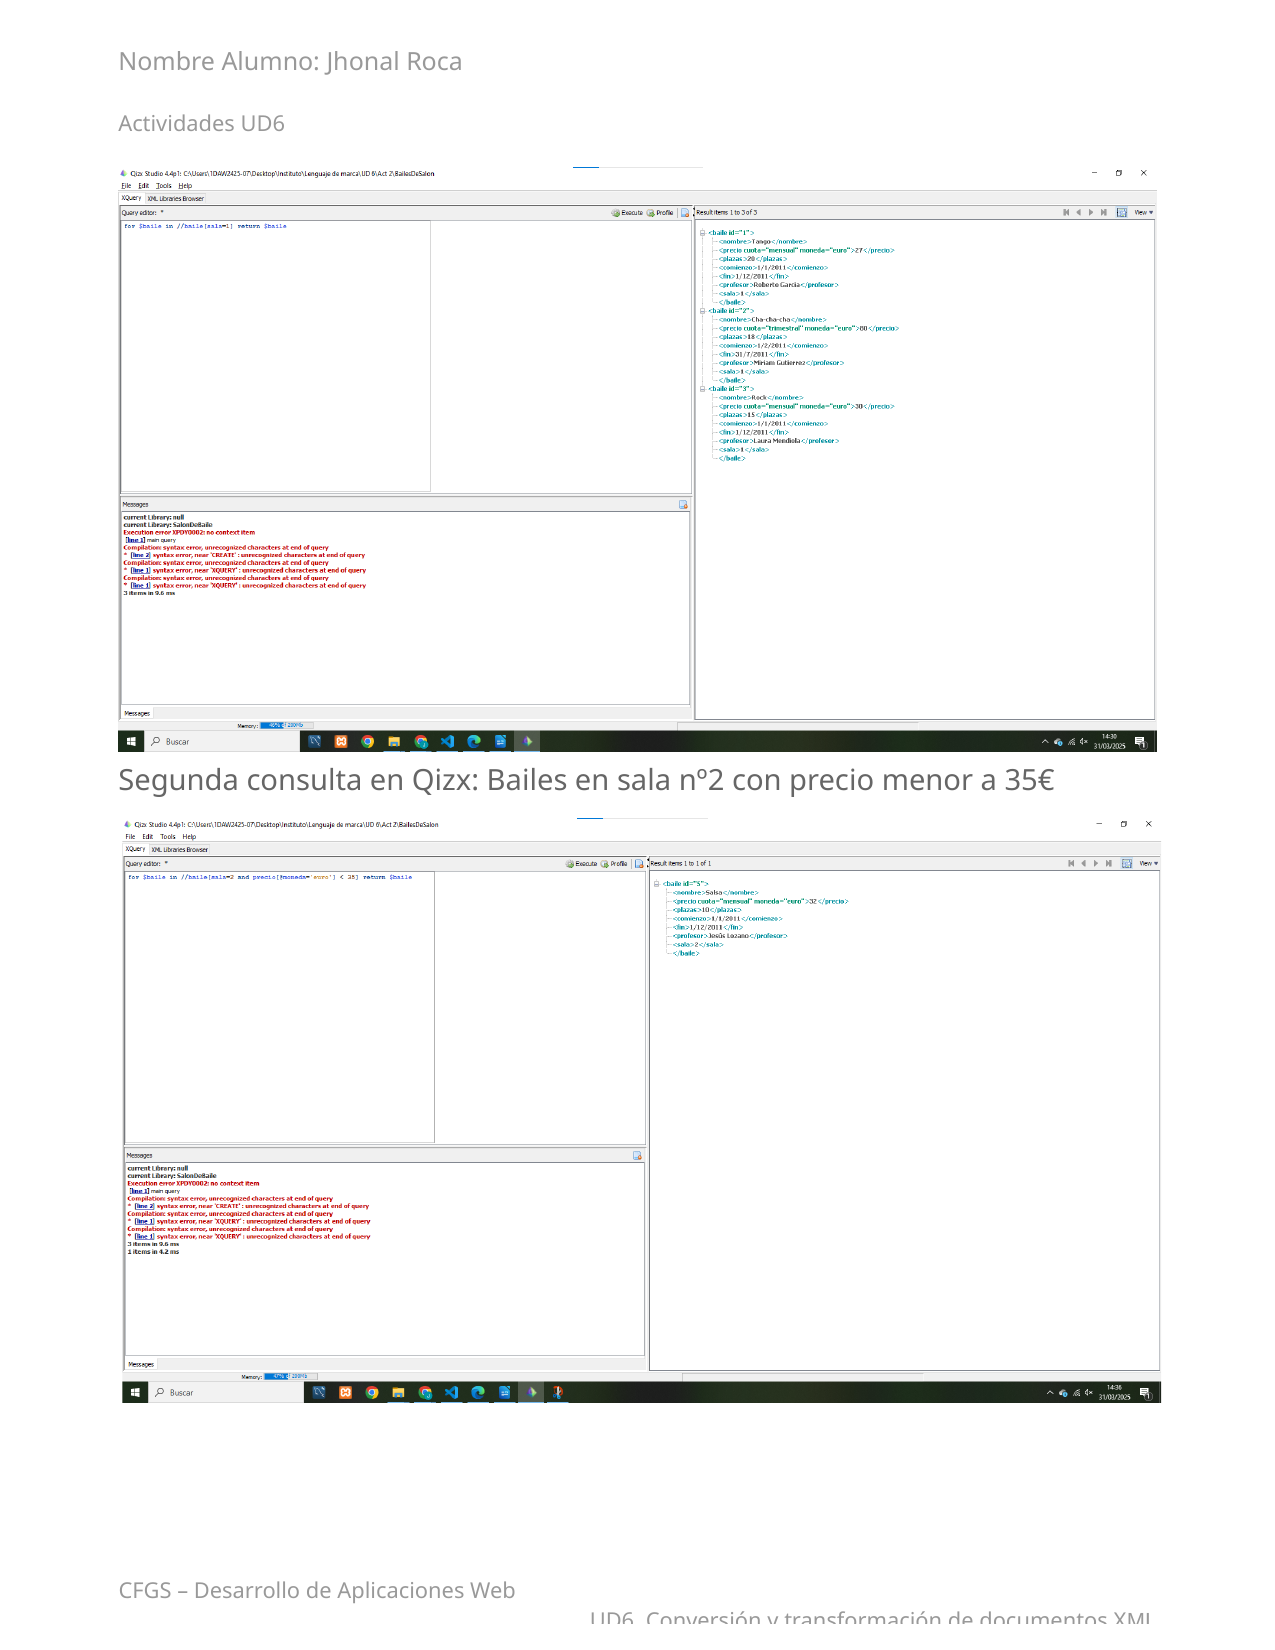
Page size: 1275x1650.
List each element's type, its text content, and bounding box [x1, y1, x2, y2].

picture [122, 818, 1162, 1403]
picture [118, 167, 1157, 752]
text Segunda consulta en Qizx: Bailes en sala nº2 con precio menor a 35€ [118, 752, 1157, 799]
